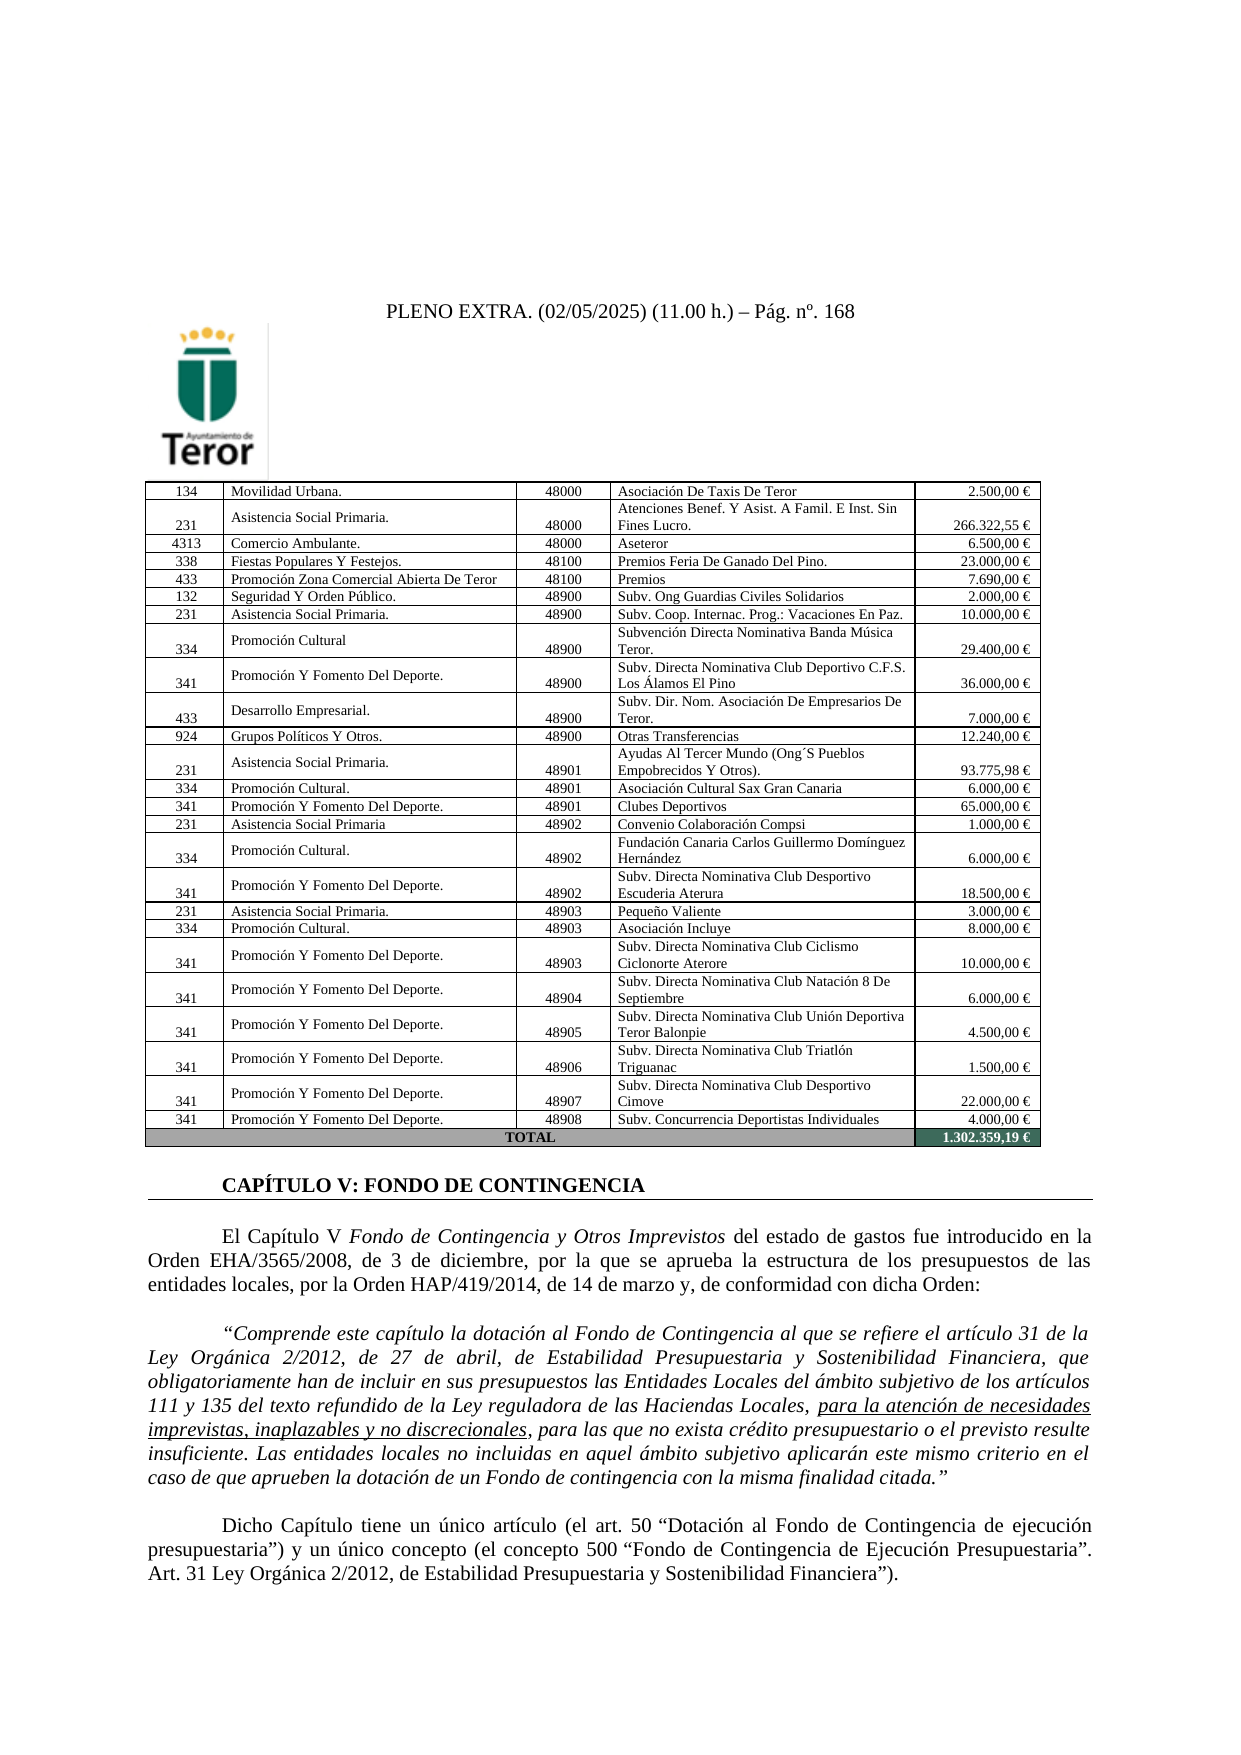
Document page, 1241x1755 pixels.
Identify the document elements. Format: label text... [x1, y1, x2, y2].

table_cell 48902 [517, 833, 610, 867]
table_cell 48903 [517, 903, 610, 919]
table_cell 924 [146, 728, 223, 744]
table_cell 341 [146, 973, 223, 1006]
table_cell Premios [611, 570, 914, 587]
table_cell Promoción Cultural. [224, 780, 516, 797]
table_cell 10.000,00 € [916, 938, 1040, 972]
table_cell 22.000,00 € [916, 1076, 1040, 1110]
table_cell 48900 [517, 624, 610, 657]
table_cell 65.000,00 € [916, 798, 1040, 814]
table_cell 3.000,00 € [916, 903, 1040, 919]
table_cell 7.000,00 € [916, 693, 1040, 726]
table_cell 48901 [517, 745, 610, 779]
table_cell 7.690,00 € [916, 570, 1040, 587]
table_cell Subv. Directa Nominativa Club Desportivo Escuderia Aterura [611, 868, 914, 901]
table_cell 6.000,00 € [916, 833, 1040, 867]
table_cell 334 [146, 624, 223, 657]
table_cell Subv. Dir. Nom. Asociación De Empresarios De Teror. [611, 693, 914, 726]
table_cell Fiestas Populares Y Festejos. [224, 553, 516, 569]
table_cell 48000 [517, 500, 610, 534]
table_cell Promoción Y Fomento Del Deporte. [224, 1076, 516, 1110]
table_cell Movilidad Urbana. [224, 483, 516, 499]
table_cell Otras Transferencias [611, 728, 914, 744]
table_cell Promoción Y Fomento Del Deporte. [224, 1042, 516, 1075]
table_cell 48906 [517, 1042, 610, 1075]
table_cell 48902 [517, 816, 610, 832]
table_cell 4.000,00 € [916, 1111, 1040, 1128]
table_cell 48905 [517, 1007, 610, 1041]
table_cell 48907 [517, 1076, 610, 1110]
table_cell 8.000,00 € [916, 920, 1040, 937]
table_cell Subv. Directa Nominativa Club Unión Deportiva Teror Balonpie [611, 1007, 914, 1041]
table_cell 334 [146, 780, 223, 797]
table_cell Promoción Y Fomento Del Deporte. [224, 798, 516, 814]
table_cell 10.000,00 € [916, 606, 1040, 623]
table_cell 48900 [517, 693, 610, 726]
table_cell 29.400,00 € [916, 624, 1040, 657]
table_cell Promoción Y Fomento Del Deporte. [224, 973, 516, 1006]
table_cell TOTAL [146, 1129, 914, 1146]
table_cell 341 [146, 1042, 223, 1075]
table_cell 1.500,00 € [916, 1042, 1040, 1075]
table_cell 48908 [517, 1111, 610, 1128]
table_cell Asociación De Taxis De Teror [611, 483, 914, 499]
table_cell 48100 [517, 570, 610, 587]
table_cell 1.000,00 € [916, 816, 1040, 832]
table_cell 341 [146, 938, 223, 972]
table_cell Subv. Directa Nominativa Club Deportivo C.F.S. Los Álamos El Pino [611, 658, 914, 692]
table_cell 48901 [517, 780, 610, 797]
table_cell Promoción Cultural [224, 624, 516, 657]
table_cell Ayudas Al Tercer Mundo (Ong´S Pueblos Empobrecidos Y Otros). [611, 745, 914, 779]
table_cell Asociación Cultural Sax Gran Canaria [611, 780, 914, 797]
table_cell 6.000,00 € [916, 780, 1040, 797]
table_cell Pequeño Valiente [611, 903, 914, 919]
table_cell 341 [146, 798, 223, 814]
table_cell Grupos Políticos Y Otros. [224, 728, 516, 744]
table_cell 341 [146, 868, 223, 901]
table_cell Asistencia Social Primaria. [224, 500, 516, 534]
table_cell 334 [146, 833, 223, 867]
table_cell Subv. Ong Guardias Civiles Solidarios [611, 588, 914, 605]
table_cell 341 [146, 658, 223, 692]
table_cell Clubes Deportivos [611, 798, 914, 814]
table_cell 341 [146, 1111, 223, 1128]
table_cell Asistencia Social Primaria. [224, 903, 516, 919]
table_cell 48904 [517, 973, 610, 1006]
table_cell Asistencia Social Primaria [224, 816, 516, 832]
table_cell Promoción Y Fomento Del Deporte. [224, 938, 516, 972]
table_cell Promoción Y Fomento Del Deporte. [224, 868, 516, 901]
table_cell Comercio Ambulante. [224, 535, 516, 552]
table_cell 48900 [517, 588, 610, 605]
table_cell Asistencia Social Primaria. [224, 745, 516, 779]
table_cell Convenio Colaboración Compsi [611, 816, 914, 832]
table_cell 48901 [517, 798, 610, 814]
table_cell 231 [146, 745, 223, 779]
table_cell Atenciones Benef. Y Asist. A Famil. E Inst. Sin Fines Lucro. [611, 500, 914, 534]
table_cell Promoción Y Fomento Del Deporte. [224, 658, 516, 692]
table_cell 231 [146, 500, 223, 534]
table_cell 48000 [517, 535, 610, 552]
table_cell 266.322,55 € [916, 500, 1040, 534]
table_cell 231 [146, 903, 223, 919]
table_cell Asistencia Social Primaria. [224, 606, 516, 623]
table_cell Subv. Coop. Internac. Prog.: Vacaciones En Paz. [611, 606, 914, 623]
table_cell Promoción Zona Comercial Abierta De Teror [224, 570, 516, 587]
table_cell 231 [146, 606, 223, 623]
table_cell 134 [146, 483, 223, 499]
table_cell 93.775,98 € [916, 745, 1040, 779]
table_cell 2.000,00 € [916, 588, 1040, 605]
table_cell 132 [146, 588, 223, 605]
table_cell Aseteror [611, 535, 914, 552]
table_cell 6.000,00 € [916, 973, 1040, 1006]
text “Comprende este capítulo la dotación al Fondo de Contingencia al que se refiere el artículo 31 de la Ley Orgánica 2/2012, de 27 de abril, de Estabilidad Presupuestaria y Sostenibilidad Financiera, que obligatoriamente han de incluir en sus presupuestos las Entidades Locales del ámbito subjetivo de los artículos 111 y 135 del texto refundido de la Ley reguladora de las Haciendas Locales, para la atención de necesidades imprevistas, inaplazables y no discrecionales, para las que no exista crédito presupuestario o el previsto resulte insuficiente. Las entidades locales no incluidas en aquel ámbito subjetivo aplicarán este mismo criterio en el caso de que aprueben la dotación de un Fondo de contingencia con la misma finalidad citada.” [148, 1321, 1093, 1489]
table_cell Subv. Directa Nominativa Club Triatlón Triguanac [611, 1042, 914, 1075]
table_cell Subvención Directa Nominativa Banda Música Teror. [611, 624, 914, 657]
table_cell Subv. Directa Nominativa Club Natación 8 De Septiembre [611, 973, 914, 1006]
table_cell Subv. Concurrencia Deportistas Individuales [611, 1111, 914, 1128]
table_cell 6.500,00 € [916, 535, 1040, 552]
table_cell Subv. Directa Nominativa Club Ciclismo Ciclonorte Aterore [611, 938, 914, 972]
table_cell Promoción Y Fomento Del Deporte. [224, 1007, 516, 1041]
text CAPÍTULO V: FONDO DE CONTINGENCIA [148, 1173, 1093, 1199]
table_cell 18.500,00 € [916, 868, 1040, 901]
table_cell 341 [146, 1076, 223, 1110]
table_cell Fundación Canaria Carlos Guillermo Domínguez Hernández [611, 833, 914, 867]
table_cell Promoción Cultural. [224, 920, 516, 937]
table_cell 48000 [517, 483, 610, 499]
table_cell Promoción Y Fomento Del Deporte. [224, 1111, 516, 1128]
table_cell 48900 [517, 606, 610, 623]
table_cell 1.302.359,19 € [916, 1129, 1040, 1146]
table_cell 231 [146, 816, 223, 832]
table_cell 48903 [517, 938, 610, 972]
table_cell 48900 [517, 728, 610, 744]
table_cell 48902 [517, 868, 610, 901]
text Dicho Capítulo tiene un único artículo (el art. 50 “Dotación al Fondo de Contingencia de ejecución presupuestaria”) y un único concepto (el concepto 500 “Fondo de Contingencia de Ejecución Presupuestaria”. Art. 31 Ley Orgánica 2/2012, de Estabilidad Presupuestaria y Sostenibilidad Financiera”). [148, 1513, 1093, 1585]
table_cell 48903 [517, 920, 610, 937]
table_cell 433 [146, 693, 223, 726]
table_cell 23.000,00 € [916, 553, 1040, 569]
table_cell Desarrollo Empresarial. [224, 693, 516, 726]
table_cell 341 [146, 1007, 223, 1041]
table_cell 48100 [517, 553, 610, 569]
table_cell 36.000,00 € [916, 658, 1040, 692]
table_cell 12.240,00 € [916, 728, 1040, 744]
table_cell Subv. Directa Nominativa Club Desportivo Cimove [611, 1076, 914, 1110]
table_cell Asociación Incluye [611, 920, 914, 937]
table_cell 4313 [146, 535, 223, 552]
table_cell Promoción Cultural. [224, 833, 516, 867]
table_cell Premios Feria De Ganado Del Pino. [611, 553, 914, 569]
text El Capítulo V Fondo de Contingencia y Otros Imprevistos del estado de gastos fue introducido en la Orden EHA/3565/2008, de 3 de diciembre, por la que se aprueba la estructura de los presupuestos de las entidades locales, por la Orden HAP/419/2014, de 14 de marzo y, de conformidad con dicha Orden: [148, 1224, 1093, 1296]
table_cell 2.500,00 € [916, 483, 1040, 499]
table_cell 334 [146, 920, 223, 937]
table_cell 4.500,00 € [916, 1007, 1040, 1041]
table_cell 48900 [517, 658, 610, 692]
table_cell 338 [146, 553, 223, 569]
table_cell Seguridad Y Orden Público. [224, 588, 516, 605]
table_cell 433 [146, 570, 223, 587]
